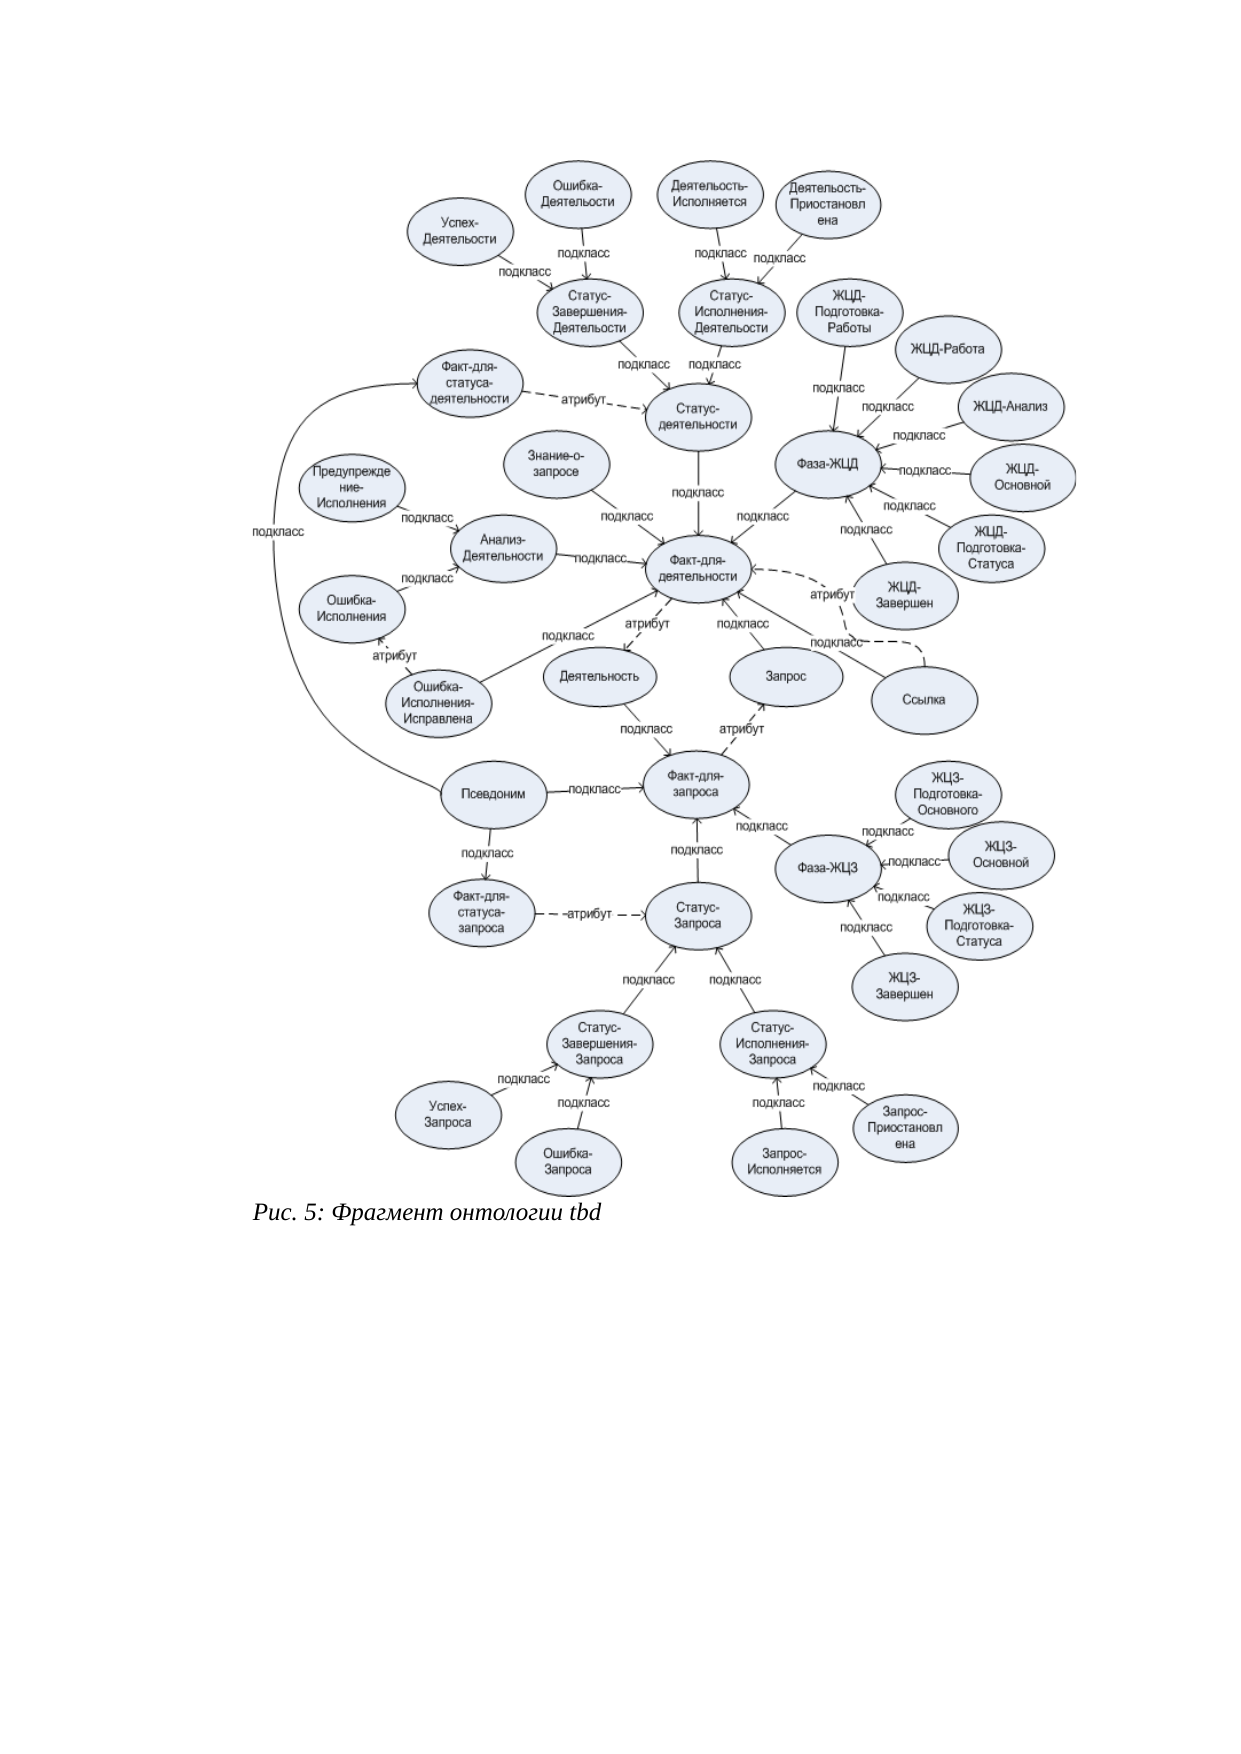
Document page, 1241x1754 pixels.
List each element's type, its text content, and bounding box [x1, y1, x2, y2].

text Рис. 5: Фрагмент онтологии tbd [253, 1197, 1076, 1225]
picture [252, 160, 1077, 1197]
